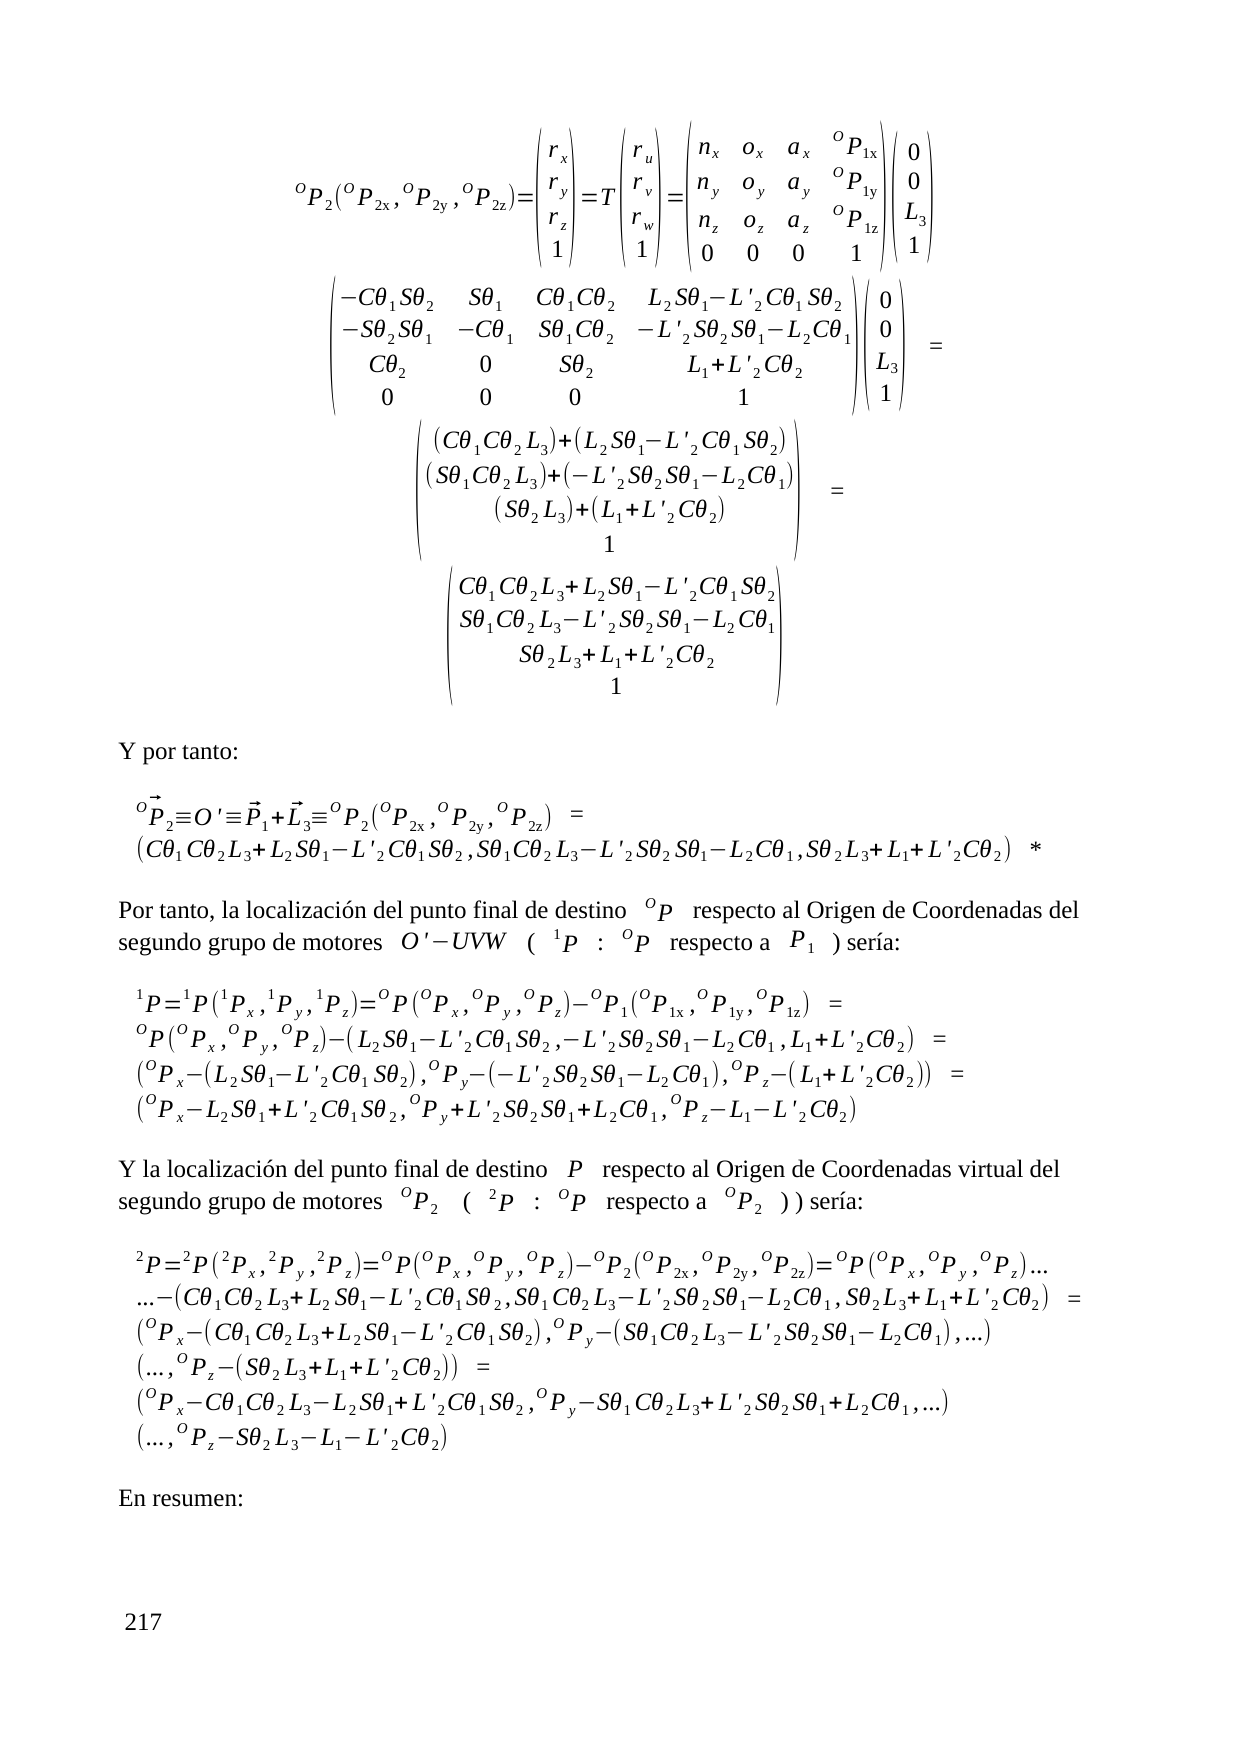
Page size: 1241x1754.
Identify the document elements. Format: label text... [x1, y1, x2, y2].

text En resumen: [118, 1483, 1122, 1512]
text Y por tanto: [118, 736, 1122, 765]
text = [118, 986, 1122, 1021]
text = [118, 1021, 1122, 1056]
text = [118, 1282, 1122, 1314]
text Por tanto, la localización del punto final de destinorespecto al Origen de Coordenadas del segundo grupo de motores(:respecto a) sería: [118, 894, 1122, 957]
text = [118, 794, 1122, 834]
text Y la localización del punto final de destinorespecto al Origen de Coordenadas virtual del segundo grupo de motores (:respecto a) ) sería: [118, 1154, 1122, 1218]
text * [118, 834, 1122, 866]
text = [118, 1056, 1122, 1091]
text = [118, 1314, 1122, 1384]
text = [118, 274, 1122, 418]
text = [118, 418, 1122, 563]
